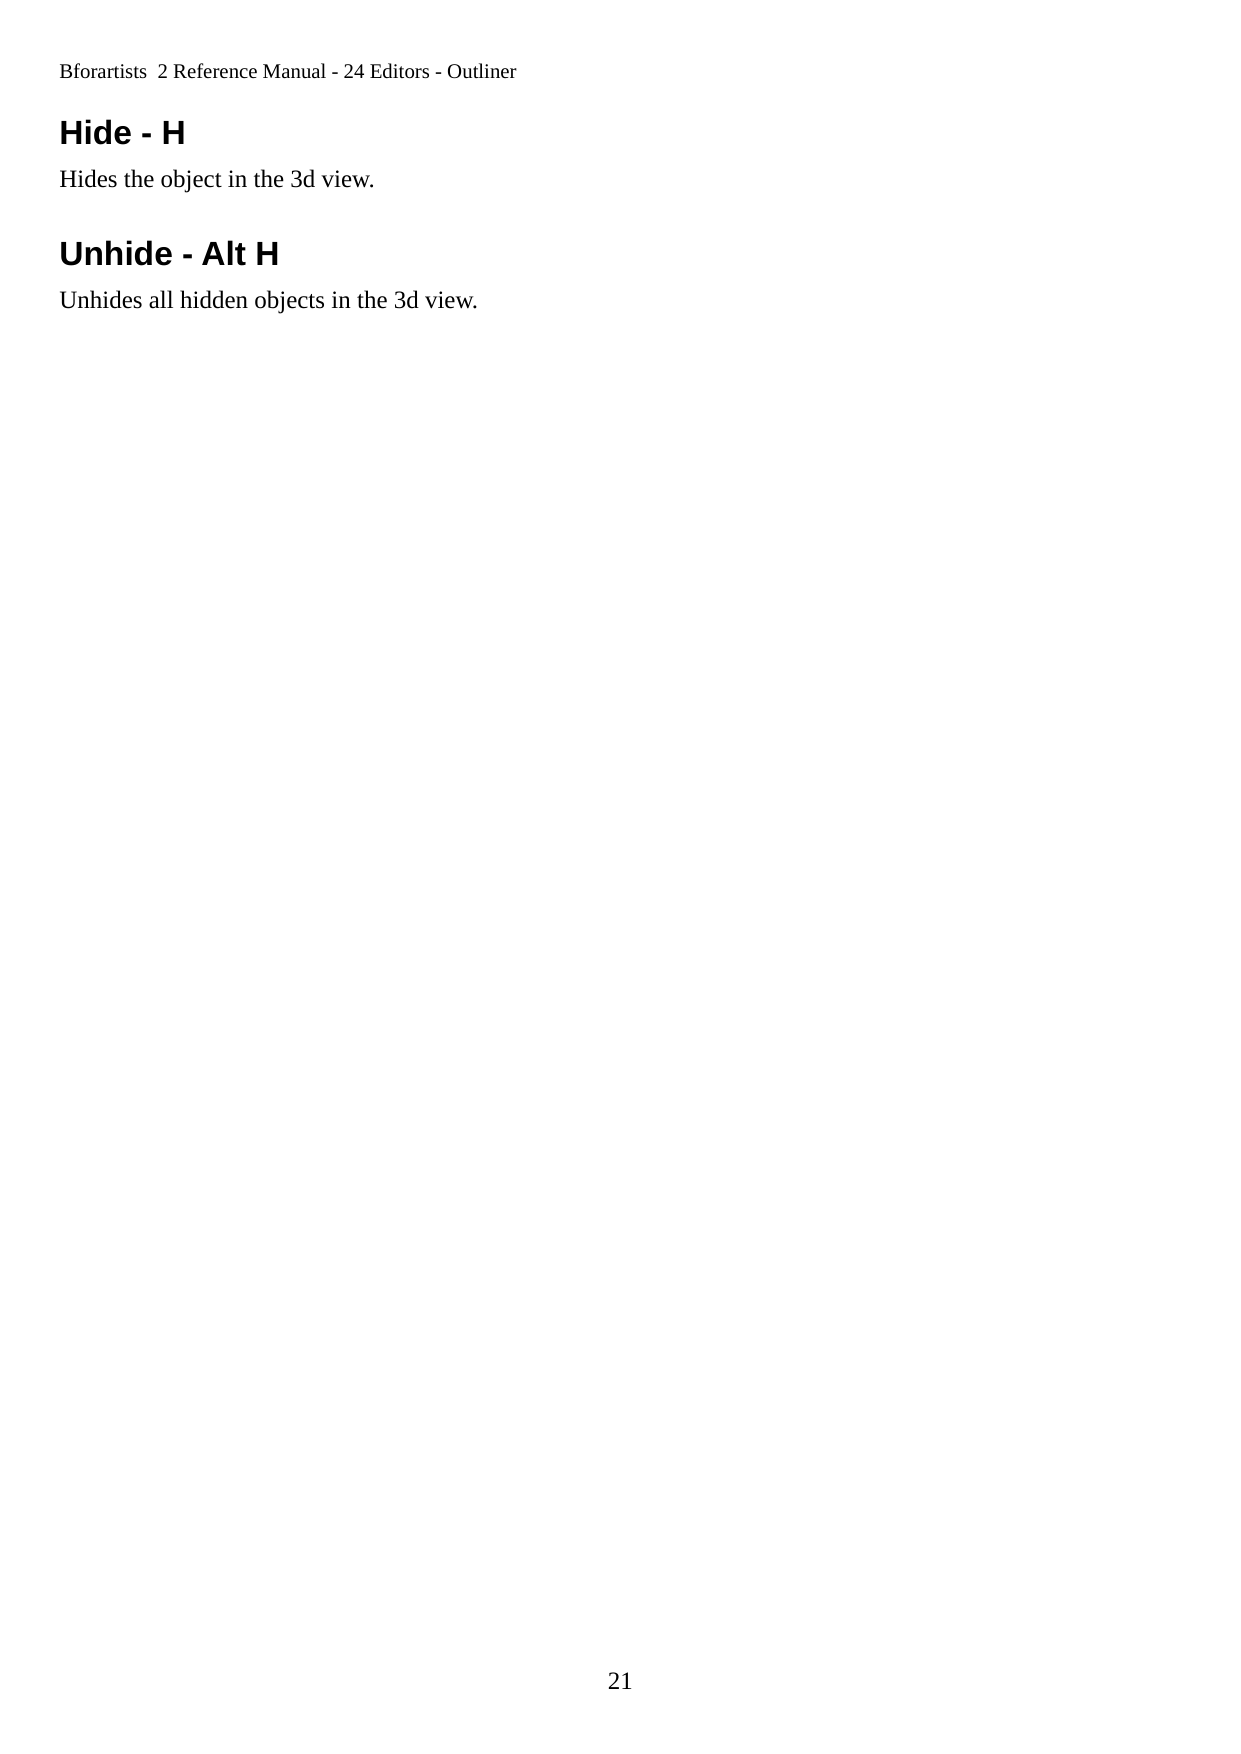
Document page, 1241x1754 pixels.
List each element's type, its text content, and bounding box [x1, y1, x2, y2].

subtitle Hide - H [59, 113, 1181, 151]
subtitle Unhide - Alt H [59, 234, 1181, 272]
text Hides the object in the 3d view. [59, 164, 1181, 192]
text Unhides all hidden objects in the 3d view. [59, 285, 1181, 313]
